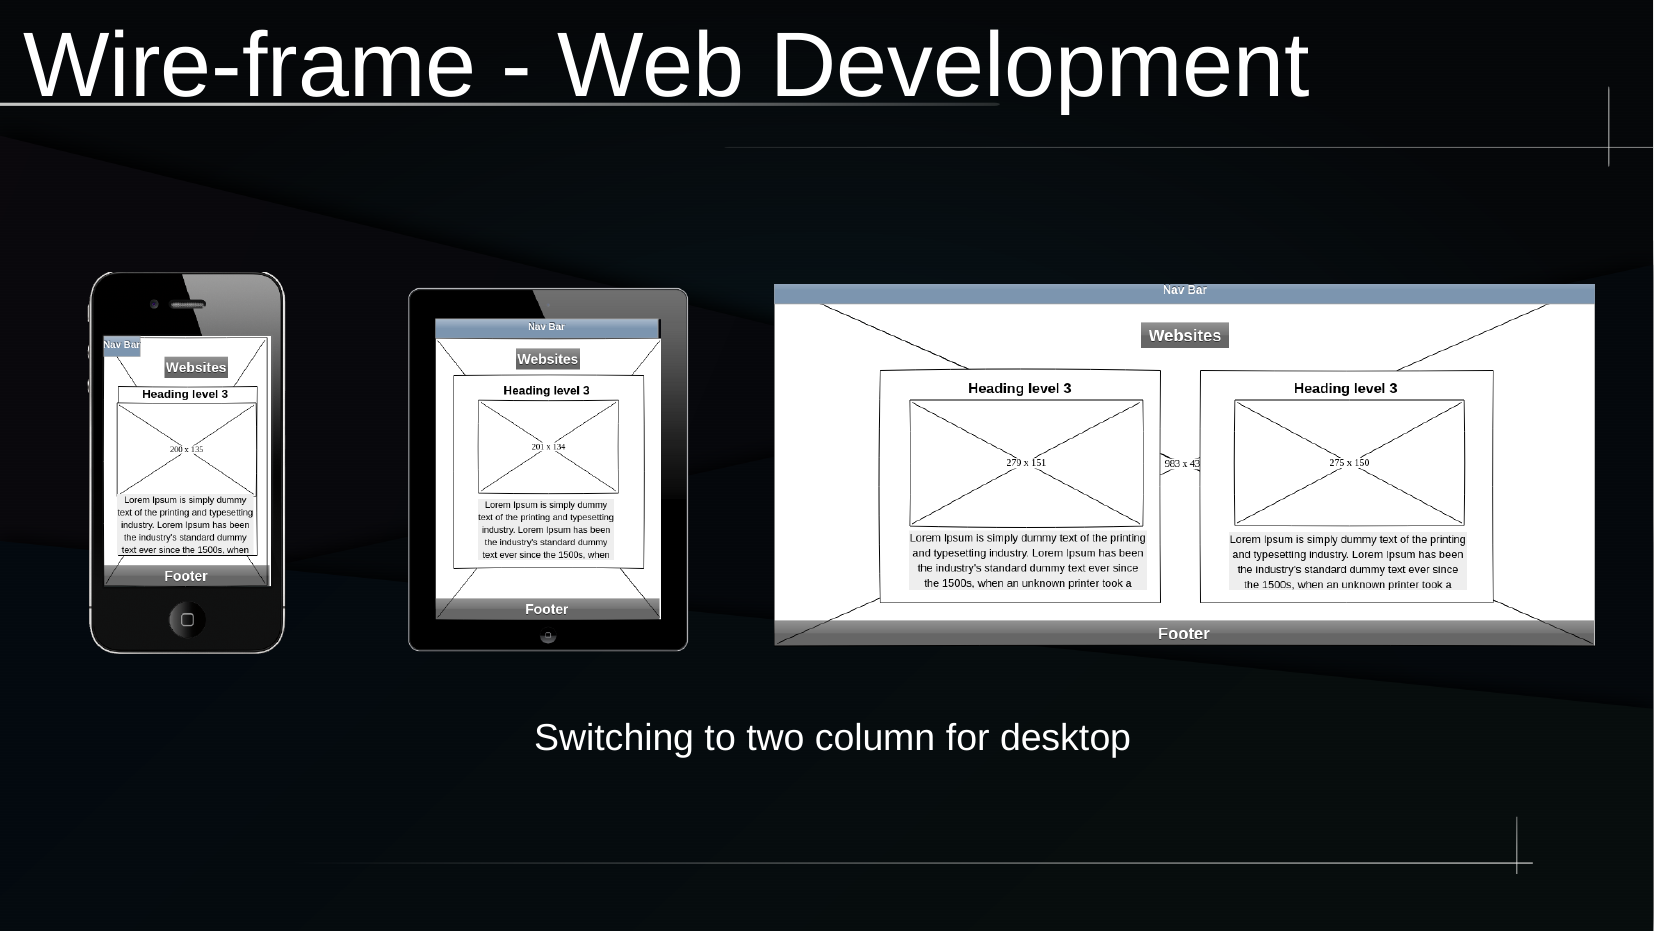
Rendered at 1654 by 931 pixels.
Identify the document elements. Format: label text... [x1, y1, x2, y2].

text_box Switching to two column for desktop [165, 708, 1501, 766]
title Wire-frame - Web Development [23, 11, 1589, 119]
picture [0, 0, 1654, 931]
